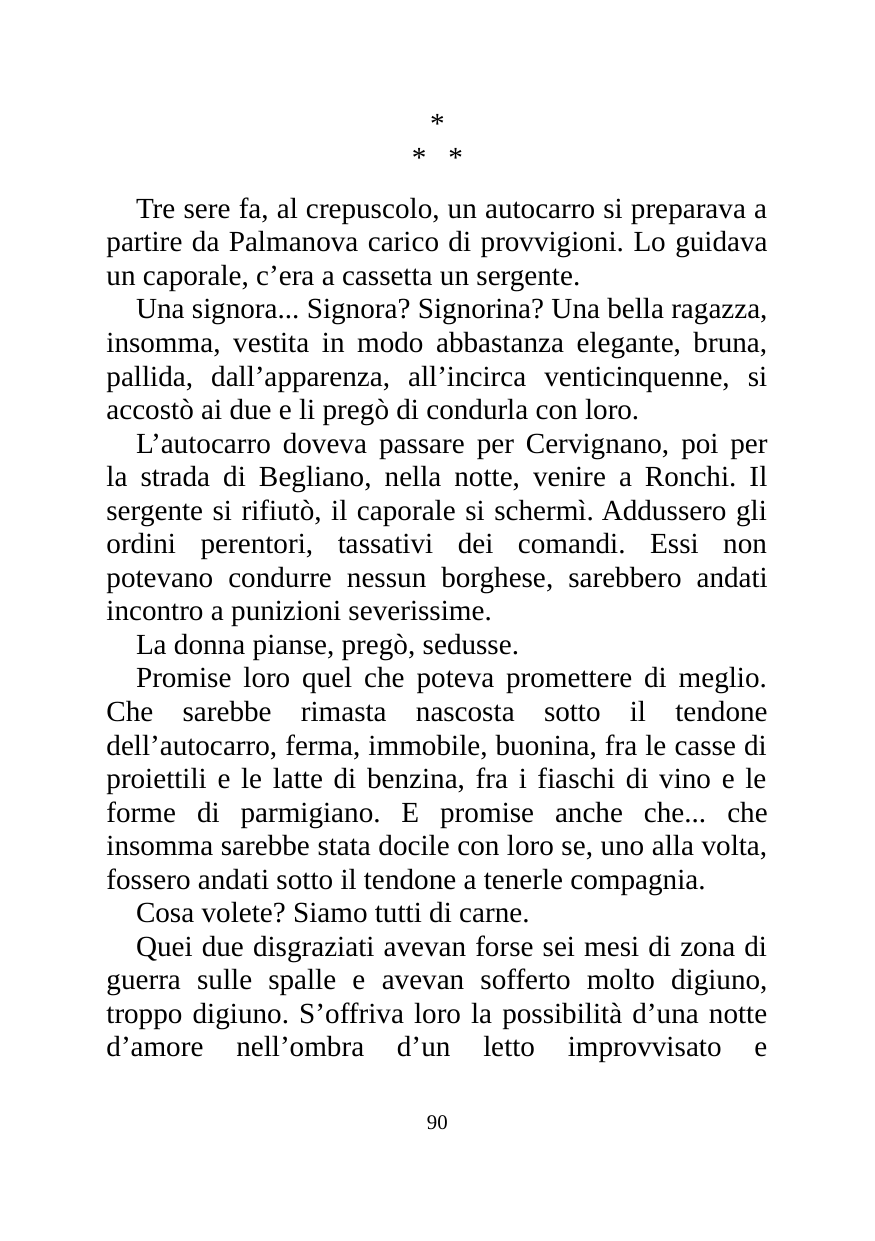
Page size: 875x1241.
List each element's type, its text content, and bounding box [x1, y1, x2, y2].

text L’autocarro doveva passare per Cervignano, poi per la strada di Begliano, nella notte, venire a Ronchi. Il sergente si rifiutò, il caporale si schermì. Addussero gli ordini perentori, tassativi dei comandi. Essi non potevano condurre nessun borghese, sarebbero andati incontro a punizioni severissime. [106, 426, 768, 627]
text Quei due disgraziati avevan forse sei mesi di zona di guerra sulle spalle e avevan sofferto molto digiuno, troppo digiuno. S’offriva loro la possibilità d’una notte d’amore nell’ombra d’un letto improvvisato e [106, 929, 768, 1063]
text * * * [106, 106, 768, 173]
text Una signora... Signora? Signorina? Una bella ragazza, insomma, vestita in modo abbastanza elegante, bruna, pallida, dall’apparenza, all’incirca venticinquenne, si accostò ai due e li pregò di condurla con loro. [106, 292, 768, 426]
text Tre sere fa, al crepuscolo, un autocarro si preparava a partire da Palmanova carico di provvigioni. Lo guidava un caporale, c’era a cassetta un sergente. [106, 191, 768, 292]
text Promise loro quel che poteva promettere di meglio. Che sarebbe rimasta nascosta sotto il tendone dell’autocarro, ferma, immobile, buonina, fra le casse di proiettili e le latte di benzina, fra i fiaschi di vino e le forme di parmigiano. E promise anche che... che insomma sarebbe stata docile con loro se, uno alla volta, fossero andati sotto il tendone a tenerle compagnia. [106, 661, 768, 895]
text Cosa volete? Siamo tutti di carne. [106, 895, 768, 929]
text La donna pianse, pregò, sedusse. [106, 627, 768, 661]
